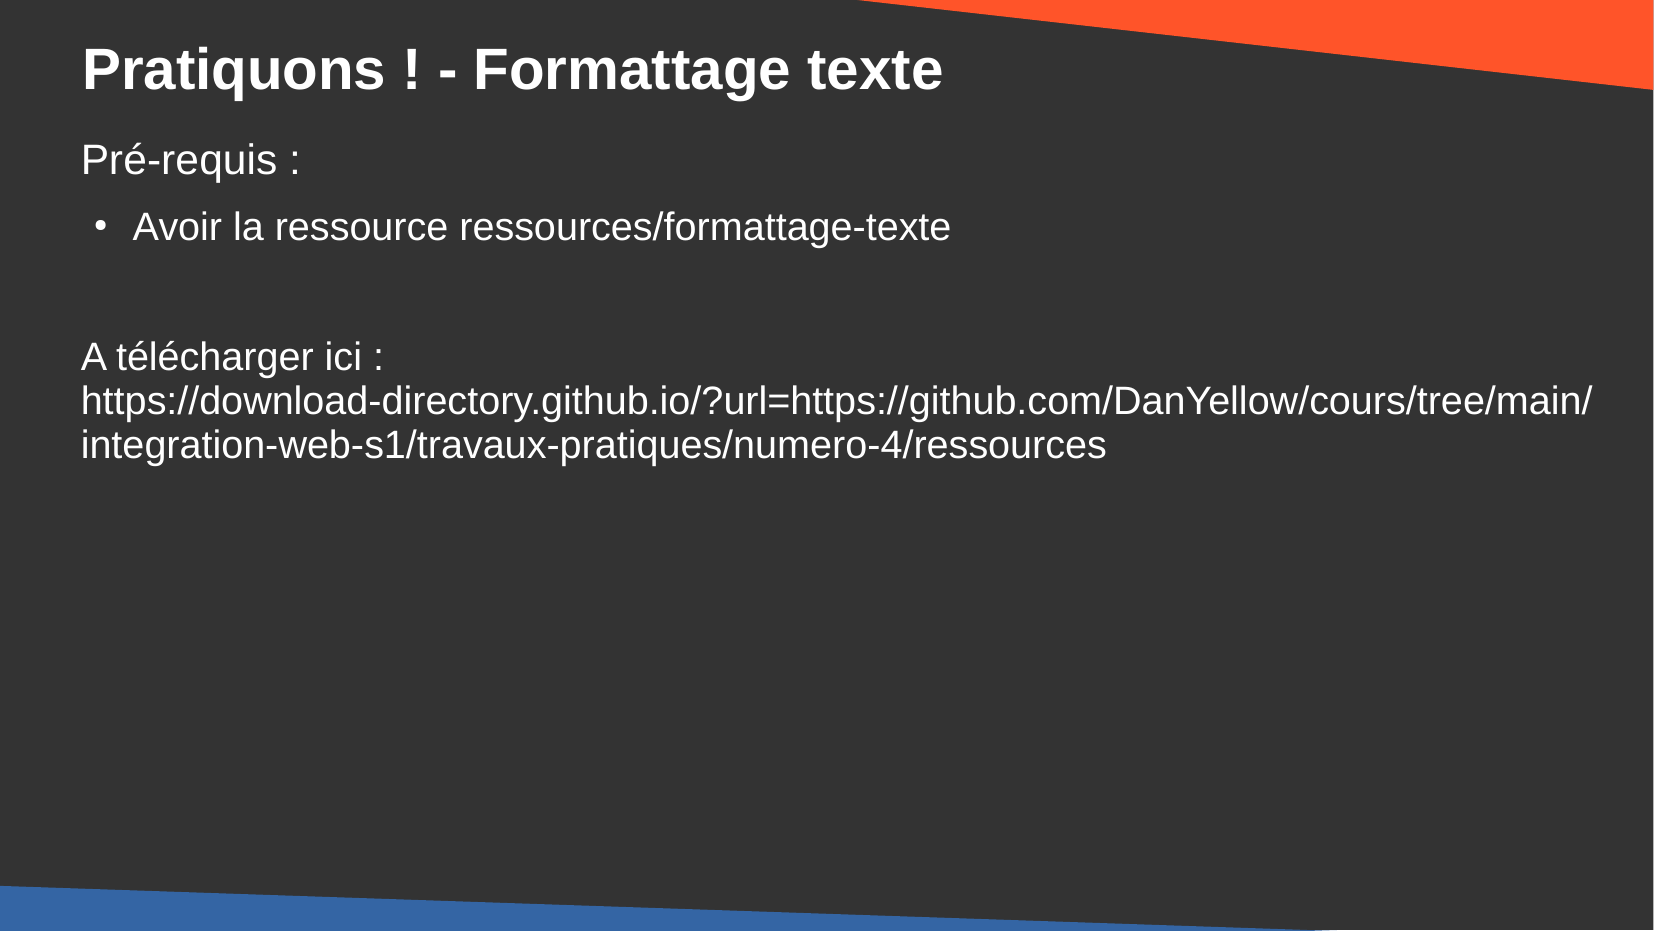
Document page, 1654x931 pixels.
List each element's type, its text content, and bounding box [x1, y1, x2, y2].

text_box [0, 885, 1337, 931]
title Pratiquons ! - Formattage texte [82, 37, 1571, 114]
text_box [857, 0, 1654, 90]
list Pré-requis : Avoir la ressource ressources/formattage-texte A télécharger ici : https://download-directory.github.io/?url=https://github.com/DanYellow/cours/tree/main/integration-web-s1/travaux-pratiques/numero-4/ressources [80, 135, 1620, 473]
